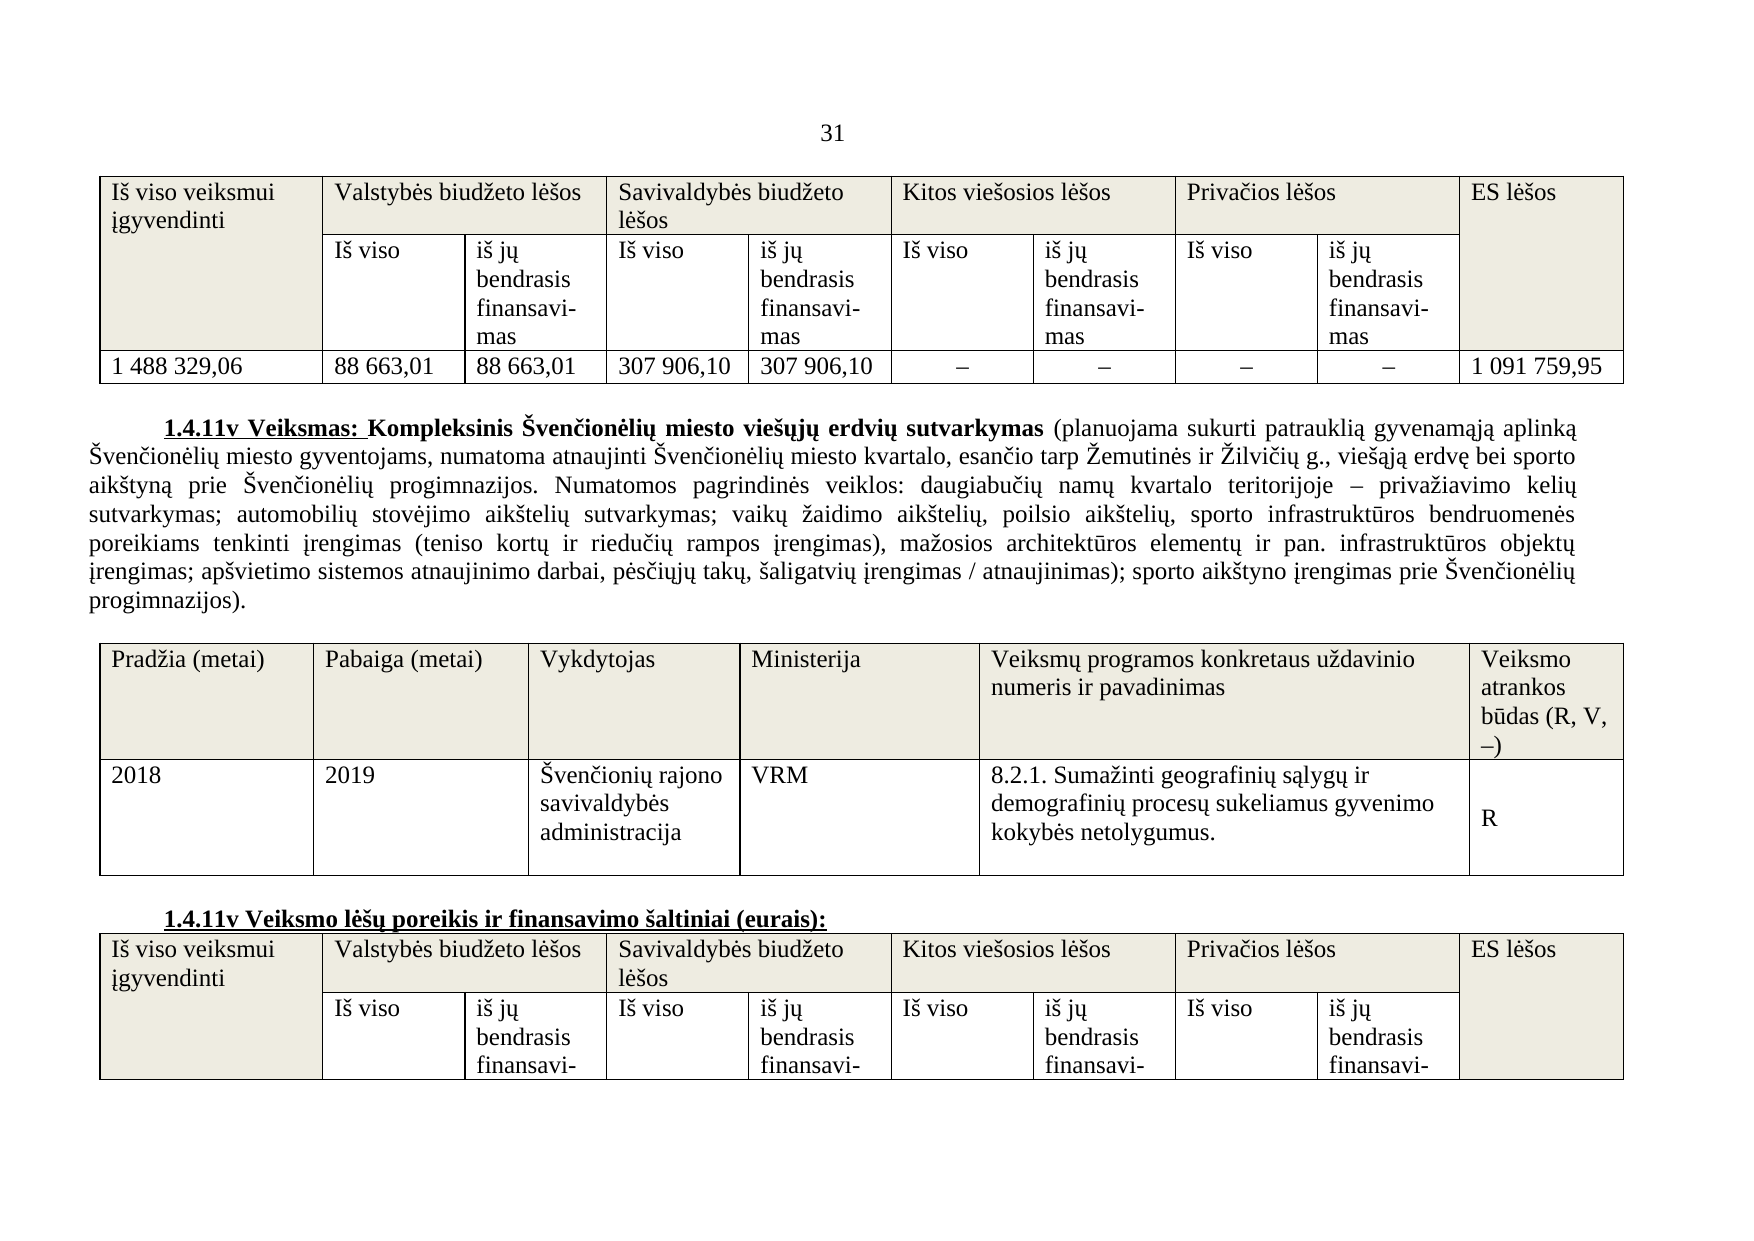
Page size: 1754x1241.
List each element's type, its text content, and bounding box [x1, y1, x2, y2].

table_cell – [1318, 351, 1459, 383]
table_cell VRM [741, 760, 979, 875]
table_cell iš jų bendrasis finansavi- mas [749, 235, 891, 350]
table_cell Iš viso [892, 235, 1033, 350]
table_cell – [892, 351, 1033, 383]
table_cell 307 906,10 [749, 351, 891, 383]
table_header Veiksmo atrankos būdas (R, V, –) [1470, 644, 1623, 759]
table_header Privačios lėšos [1176, 177, 1459, 234]
table_header Kitos viešosios lėšos [892, 177, 1175, 234]
table_cell Iš viso [1176, 235, 1317, 350]
table_cell 2018 [101, 760, 313, 875]
table_cell Iš viso [323, 993, 464, 1079]
table_cell Iš viso [892, 993, 1033, 1079]
table_cell Iš viso [607, 235, 748, 350]
table_header Vykdytojas [529, 644, 739, 759]
table_header Valstybės biudžeto lėšos [323, 934, 606, 992]
table_header Pabaiga (metai) [314, 644, 528, 759]
table_cell iš jų bendrasis finansavi- mas [1034, 235, 1175, 350]
table_cell Iš viso [1176, 993, 1317, 1079]
table_header Iš viso veiksmui įgyvendinti [101, 934, 322, 1079]
table_header ES lėšos [1460, 177, 1623, 350]
table_cell 2019 [314, 760, 528, 875]
table_cell iš jų bendrasis finansavi- [1318, 993, 1459, 1079]
table_cell iš jų bendrasis finansavi- [1034, 993, 1175, 1079]
table_cell Švenčionių rajono savivaldybės administracija [529, 760, 739, 875]
table_header Savivaldybės biudžeto lėšos [607, 934, 891, 992]
table_cell Iš viso [323, 235, 464, 350]
table_cell 88 663,01 [466, 351, 606, 383]
table_cell R [1470, 760, 1623, 875]
table_header Iš viso veiksmui įgyvendinti [101, 177, 322, 350]
text 1.4.11v Veiksmas: Kompleksinis Švenčionėlių miesto viešųjų erdvių sutvarkymas (planuojama sukurti patrauklią gyvenamąją aplinką Švenčionėlių miesto gyventojams, numatoma atnaujinti Švenčionėlių miesto kvartalo, esančio tarp Žemutinės ir Žilvičių g., viešąją erdvę bei sporto aikštyną prie Švenčionėlių progimnazijos. Numatomos pagrindinės veiklos: daugiabučių namų kvartalo teritorijoje – privažiavimo kelių sutvarkymas; automobilių stovėjimo aikštelių sutvarkymas; vaikų žaidimo aikštelių, poilsio aikštelių, sporto infrastruktūros bendruomenės poreikiams tenkinti įrengimas (teniso kortų ir riedučių rampos įrengimas), mažosios architektūros elementų ir pan. infrastruktūros objektų įrengimas; apšvietimo sistemos atnaujinimo darbai, pėsčiųjų takų, šaligatvių įrengimas / atnaujinimas); sporto aikštyno įrengimas prie Švenčionėlių progimnazijos). [89, 413, 1577, 614]
table_cell 307 906,10 [607, 351, 748, 383]
table_header ES lėšos [1460, 934, 1623, 1079]
table_header Valstybės biudžeto lėšos [323, 177, 606, 234]
table_header Savivaldybės biudžeto lėšos [607, 177, 891, 234]
table_header Veiksmų programos konkretaus uždavinio numeris ir pavadinimas [980, 644, 1469, 759]
table_cell – [1034, 351, 1175, 383]
table_cell – [1176, 351, 1317, 383]
table_cell iš jų bendrasis finansavi- mas [1318, 235, 1459, 350]
table_header Ministerija [741, 644, 979, 759]
table_cell iš jų bendrasis finansavi- [749, 993, 891, 1079]
table_header Pradžia (metai) [101, 644, 313, 759]
text 1.4.11v Veiksmo lėšų poreikis ir finansavimo šaltiniai (eurais): [89, 904, 1577, 933]
table_cell iš jų bendrasis finansavi- [466, 993, 606, 1079]
table_cell 1 488 329,06 [101, 351, 322, 383]
table_cell 88 663,01 [323, 351, 464, 383]
table_cell 8.2.1. Sumažinti geografinių sąlygų ir demografinių procesų sukeliamus gyvenimo kokybės netolygumus. [980, 760, 1469, 875]
table_cell Iš viso [607, 993, 748, 1079]
table_cell 1 091 759,95 [1460, 351, 1623, 383]
table_header Kitos viešosios lėšos [892, 934, 1175, 992]
table_cell iš jų bendrasis finansavi- mas [466, 235, 606, 350]
table_header Privačios lėšos [1176, 934, 1459, 992]
